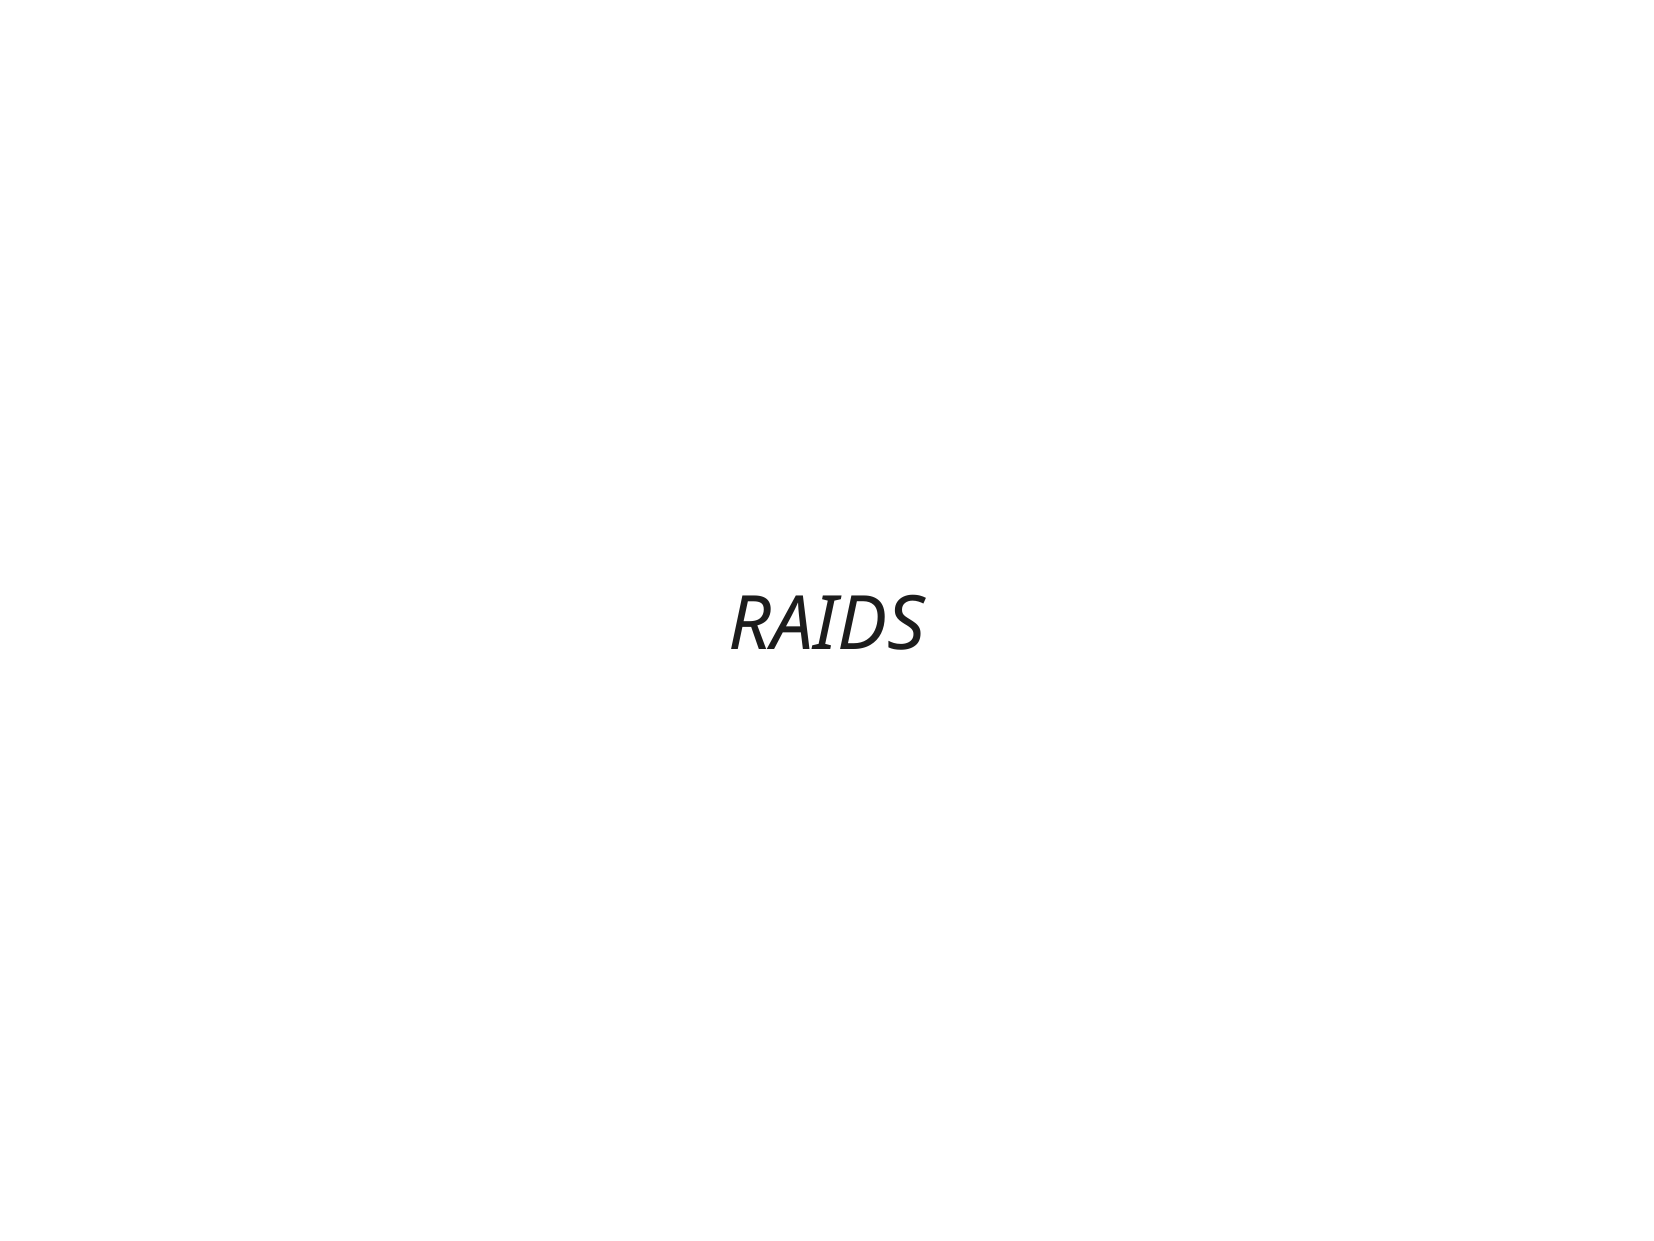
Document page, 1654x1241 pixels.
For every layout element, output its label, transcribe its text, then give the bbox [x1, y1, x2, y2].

subtitle RAIDS [82, 140, 1571, 1101]
